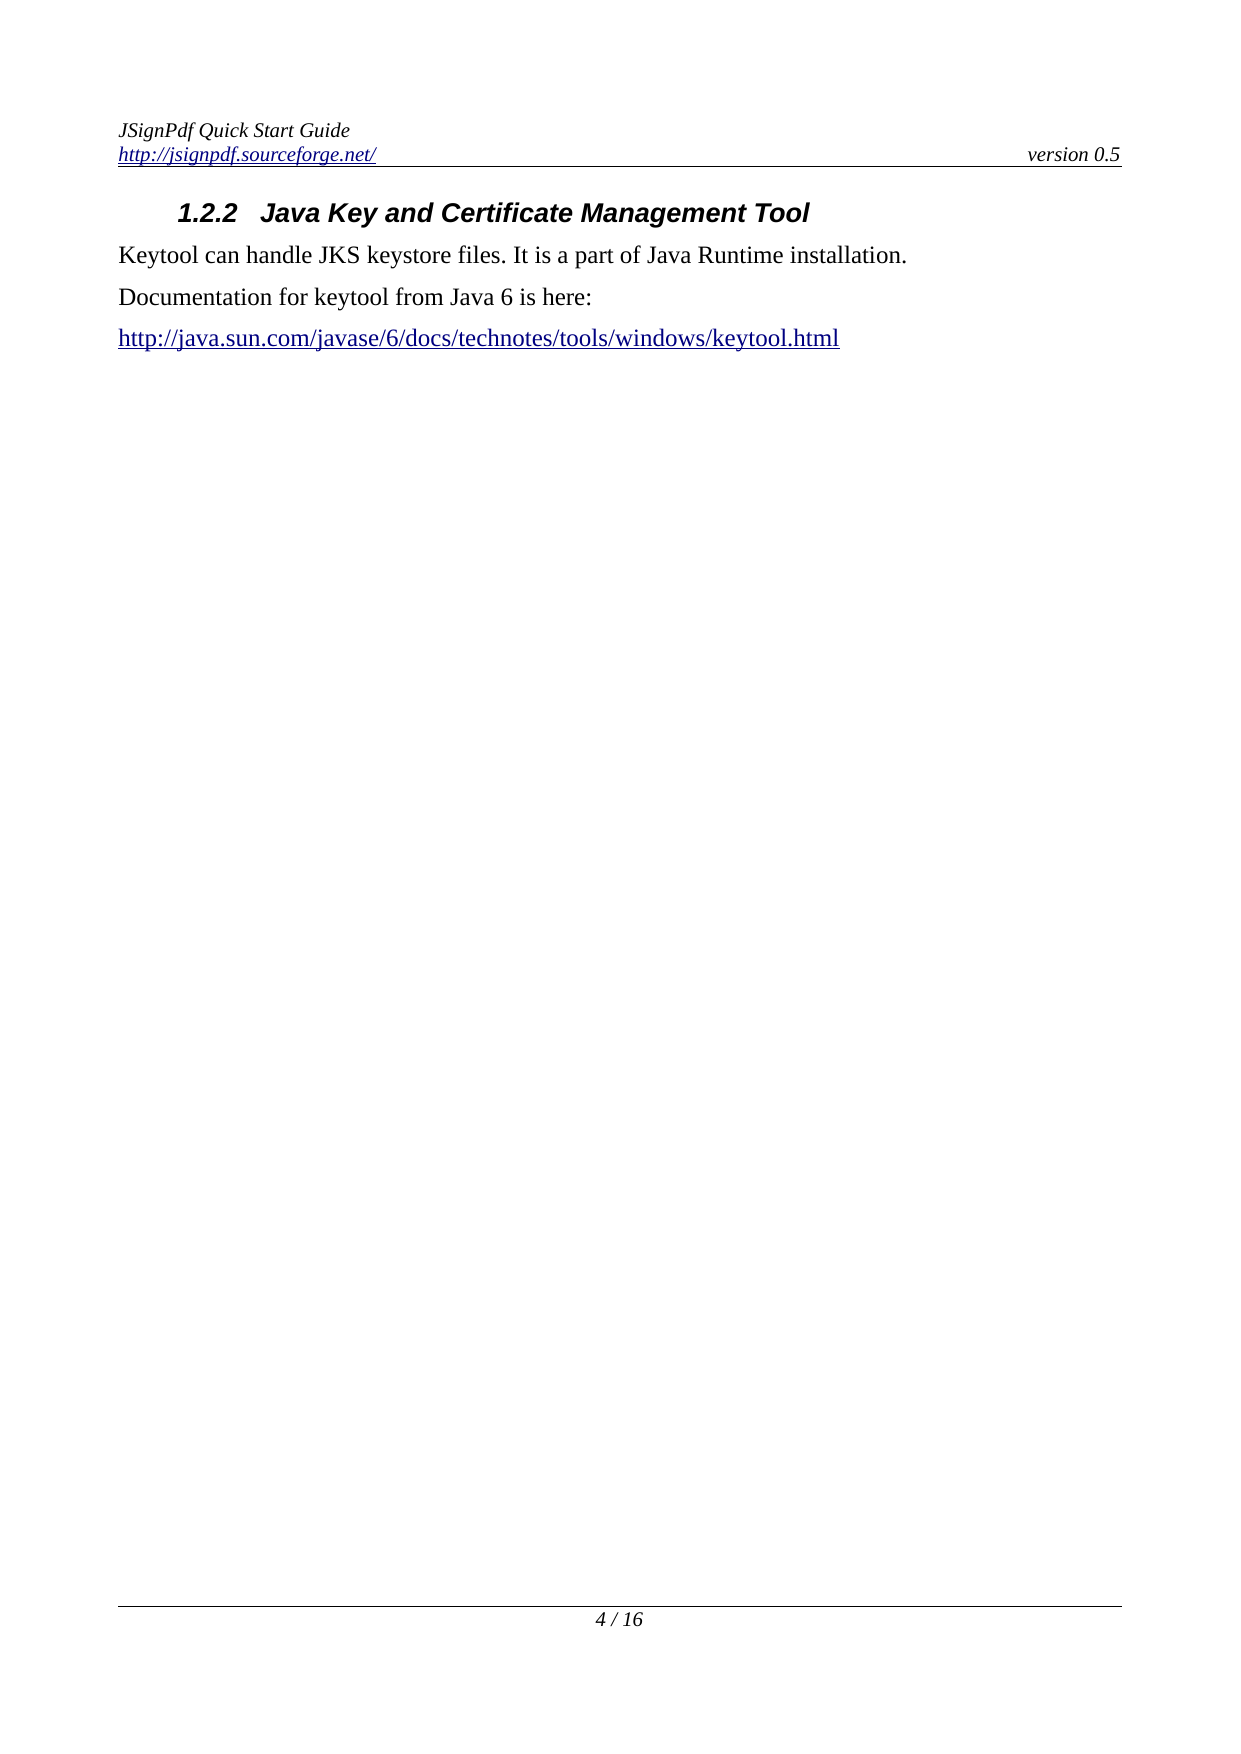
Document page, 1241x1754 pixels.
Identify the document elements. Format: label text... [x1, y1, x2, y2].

text http://java.sun.com/javase/6/docs/technotes/tools/windows/keytool.html [118, 323, 1122, 352]
text Keytool can handle JKS keystore files. It is a part of Java Runtime installation. [118, 241, 1122, 269]
text Documentation for keytool from Java 6 is here: [118, 282, 1122, 311]
subtitle Java Key and Certificate Management Tool [177, 197, 1122, 228]
